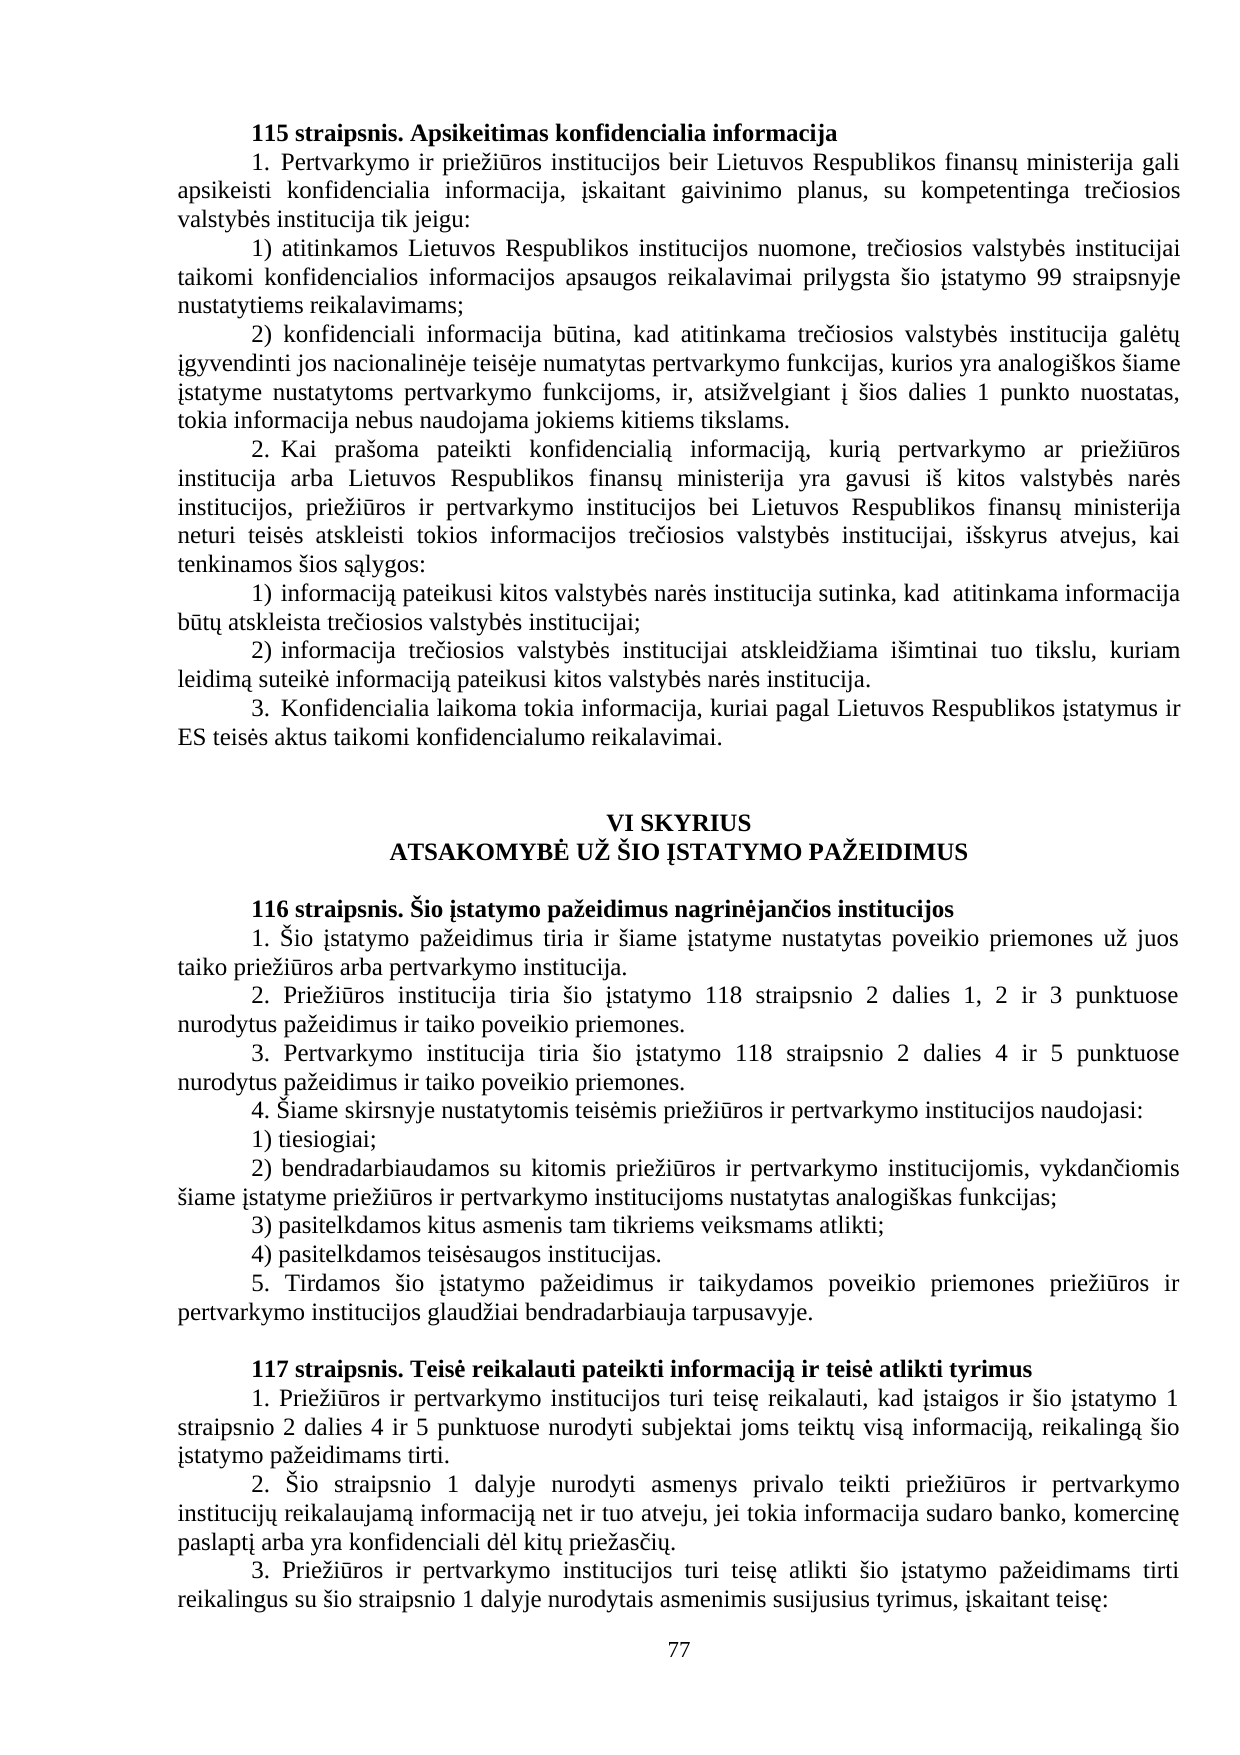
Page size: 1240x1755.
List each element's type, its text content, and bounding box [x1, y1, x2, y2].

text 2) informacija trečiosios valstybės institucijai atskleidžiama išimtinai tuo tikslu, kuriam leidimą suteikė informaciją pateikusi kitos valstybės narės institucija. [177, 636, 1181, 693]
text 2) bendradarbiaudamos su kitomis priežiūros ir pertvarkymo institucijomis, vykdančiomis šiame įstatyme priežiūros ir pertvarkymo institucijoms nustatytas analogiškas funkcijas; [177, 1153, 1181, 1211]
text 3. Pertvarkymo institucija tiria šio įstatymo 118 straipsnio 2 dalies 4 ir 5 punktuose nurodytus pažeidimus ir taiko poveikio priemones. [177, 1038, 1181, 1096]
text 1) tiesiogiai; [177, 1124, 1181, 1153]
text ATSAKOMYBĖ UŽ ŠIO ĮSTATYMO PAŽEIDIMUS [177, 837, 1181, 866]
text 3. Konfidencialia laikoma tokia informacija, kuriai pagal Lietuvos Respublikos įstatymus ir ES teisės aktus taikomi konfidencialumo reikalavimai. [177, 693, 1181, 751]
text 1) atitinkamos Lietuvos Respublikos institucijos nuomone, trečiosios valstybės institucijai taikomi konfidencialios informacijos apsaugos reikalavimai prilygsta šio įstatymo 99 straipsnyje nustatytiems reikalavimams; [177, 233, 1181, 319]
text 1. Pertvarkymo ir priežiūros institucijos beir Lietuvos Respublikos finansų ministerija gali apsikeisti konfidencialia informacija, įskaitant gaivinimo planus, su kompetentinga trečiosios valstybės institucija tik jeigu: [177, 147, 1181, 233]
text 116 straipsnis. Šio įstatymo pažeidimus nagrinėjančios institucijos [177, 894, 1181, 923]
text 117 straipsnis. Teisė reikalauti pateikti informaciją ir teisė atlikti tyrimus [177, 1354, 1181, 1383]
text 4) pasitelkdamos teisėsaugos institucijas. [177, 1239, 1181, 1268]
text 2. Šio straipsnio 1 dalyje nurodyti asmenys privalo teikti priežiūros ir pertvarkymo institucijų reikalaujamą informaciją net ir tuo atveju, jei tokia informacija sudaro banko, komercinę paslaptį arba yra konfidenciali dėl kitų priežasčių. [177, 1469, 1181, 1556]
text VI SKYRIUS [177, 808, 1181, 837]
text 3) pasitelkdamos kitus asmenis tam tikriems veiksmams atlikti; [177, 1211, 1181, 1239]
text 3. Priežiūros ir pertvarkymo institucijos turi teisę atlikti šio įstatymo pažeidimams tirti reikalingus su šio straipsnio 1 dalyje nurodytais asmenimis susijusius tyrimus, įskaitant teisę: [177, 1556, 1181, 1613]
text 1. Priežiūros ir pertvarkymo institucijos turi teisę reikalauti, kad įstaigos ir šio įstatymo 1 straipsnio 2 dalies 4 ir 5 punktuose nurodyti subjektai joms teiktų visą informaciją, reikalingą šio įstatymo pažeidimams tirti. [177, 1383, 1181, 1469]
text 4. Šiame skirsnyje nustatytomis teisėmis priežiūros ir pertvarkymo institucijos naudojasi: [177, 1096, 1181, 1124]
text 2) konfidenciali informacija būtina, kad atitinkama trečiosios valstybės institucija galėtų įgyvendinti jos nacionalinėje teisėje numatytas pertvarkymo funkcijas, kurios yra analogiškos šiame įstatyme nustatytoms pertvarkymo funkcijoms, ir, atsižvelgiant į šios dalies 1 punkto nuostatas, tokia informacija nebus naudojama jokiems kitiems tikslams. [177, 319, 1181, 434]
text 1) informaciją pateikusi kitos valstybės narės institucija sutinka, kad atitinkama informacija būtų atskleista trečiosios valstybės institucijai; [177, 578, 1181, 636]
text 2. Kai prašoma pateikti konfidencialią informaciją, kurią pertvarkymo ar priežiūros institucija arba Lietuvos Respublikos finansų ministerija yra gavusi iš kitos valstybės narės institucijos, priežiūros ir pertvarkymo institucijos bei Lietuvos Respublikos finansų ministerija neturi teisės atskleisti tokios informacijos trečiosios valstybės institucijai, išskyrus atvejus, kai tenkinamos šios sąlygos: [177, 434, 1181, 578]
text 5. Tirdamos šio įstatymo pažeidimus ir taikydamos poveikio priemones priežiūros ir pertvarkymo institucijos glaudžiai bendradarbiauja tarpusavyje. [177, 1268, 1181, 1326]
text 2. Priežiūros institucija tiria šio įstatymo 118 straipsnio 2 dalies 1, 2 ir 3 punktuose nurodytus pažeidimus ir taiko poveikio priemones. [177, 981, 1181, 1038]
text 115 straipsnis. Apsikeitimas konfidencialia informacija [177, 118, 1147, 147]
text 1. Šio įstatymo pažeidimus tiria ir šiame įstatyme nustatytas poveikio priemones už juos taiko priežiūros arba pertvarkymo institucija. [177, 923, 1181, 981]
